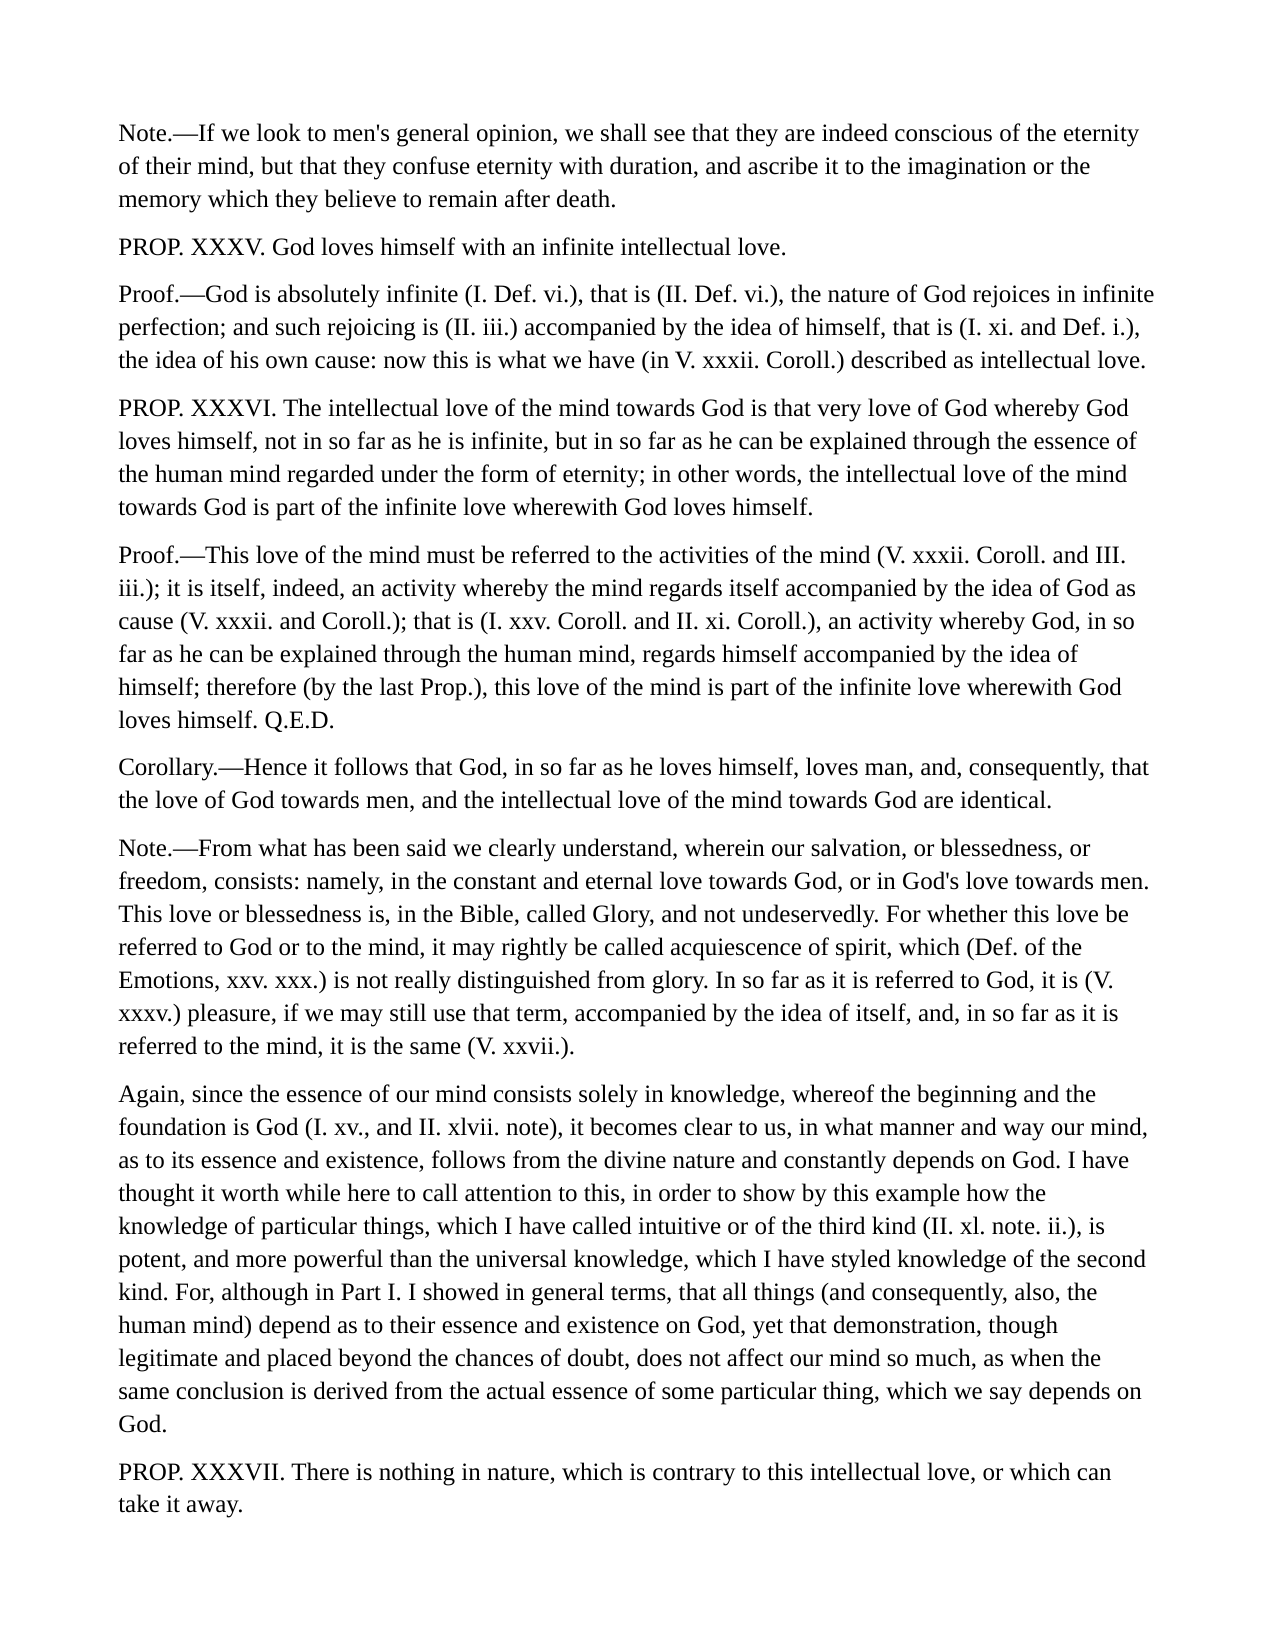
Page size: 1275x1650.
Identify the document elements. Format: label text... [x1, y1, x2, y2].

text Proof.—God is absolutely infinite (I. Def. vi.), that is (II. Def. vi.), the nature of God rejoices in infinite perfection; and such rejoicing is (II. iii.) accompanied by the idea of himself, that is (I. xi. and Def. i.), the idea of his own cause: now this is what we have (in V. xxxii. Coroll.) described as intellectual love. [118, 279, 1157, 374]
text Note.—From what has been said we clearly understand, wherein our salvation, or blessedness, or freedom, consists: namely, in the constant and eternal love towards God, or in God's love towards men. This love or blessedness is, in the Bible, called Glory, and not undeservedly. For whether this love be referred to God or to the mind, it may rightly be called acquiescence of spirit, which (Def. of the Emotions, xxv. xxx.) is not really distinguished from glory. In so far as it is referred to God, it is (V. xxxv.) pleasure, if we may still use that term, accompanied by the idea of itself, and, in so far as it is referred to the mind, it is the same (V. xxvii.). [118, 833, 1157, 1060]
text Again, since the essence of our mind consists solely in knowledge, whereof the beginning and the foundation is God (I. xv., and II. xlvii. note), it becomes clear to us, in what manner and way our mind, as to its essence and existence, follows from the divine nature and constantly depends on God. I have thought it worth while here to call attention to this, in order to show by this example how the knowledge of particular things, which I have called intuitive or of the third kind (II. xl. note. ii.), is potent, and more powerful than the universal knowledge, which I have styled knowledge of the second kind. For, although in Part I. I showed in general terms, that all things (and consequently, also, the human mind) depend as to their essence and existence on God, yet that demonstration, though legitimate and placed beyond the chances of doubt, does not affect our mind so much, as when the same conclusion is derived from the actual essence of some particular thing, which we say depends on God. [118, 1079, 1157, 1438]
text PROP. XXXVI. The intellectual love of the mind towards God is that very love of God whereby God loves himself, not in so far as he is infinite, but in so far as he can be explained through the essence of the human mind regarded under the form of eternity; in other words, the intellectual love of the mind towards God is part of the infinite love wherewith God loves himself. [118, 393, 1157, 521]
text PROP. XXXV. God loves himself with an infinite intellectual love. [118, 232, 1157, 261]
text PROP. XXXVII. There is nothing in nature, which is contrary to this intellectual love, or which can take it away. [118, 1457, 1157, 1518]
text Proof.—This love of the mind must be referred to the activities of the mind (V. xxxii. Coroll. and III. iii.); it is itself, indeed, an activity whereby the mind regards itself accompanied by the idea of God as cause (V. xxxii. and Coroll.); that is (I. xxv. Coroll. and II. xi. Coroll.), an activity whereby God, in so far as he can be explained through the human mind, regards himself accompanied by the idea of himself; therefore (by the last Prop.), this love of the mind is part of the infinite love wherewith God loves himself. Q.E.D. [118, 540, 1157, 733]
text Corollary.—Hence it follows that God, in so far as he loves himself, loves man, and, consequently, that the love of God towards men, and the intellectual love of the mind towards God are identical. [118, 752, 1157, 814]
text Note.—If we look to men's general opinion, we shall see that they are indeed conscious of the eternity of their mind, but that they confuse eternity with duration, and ascribe it to the imagination or the memory which they believe to remain after death. [118, 118, 1157, 213]
